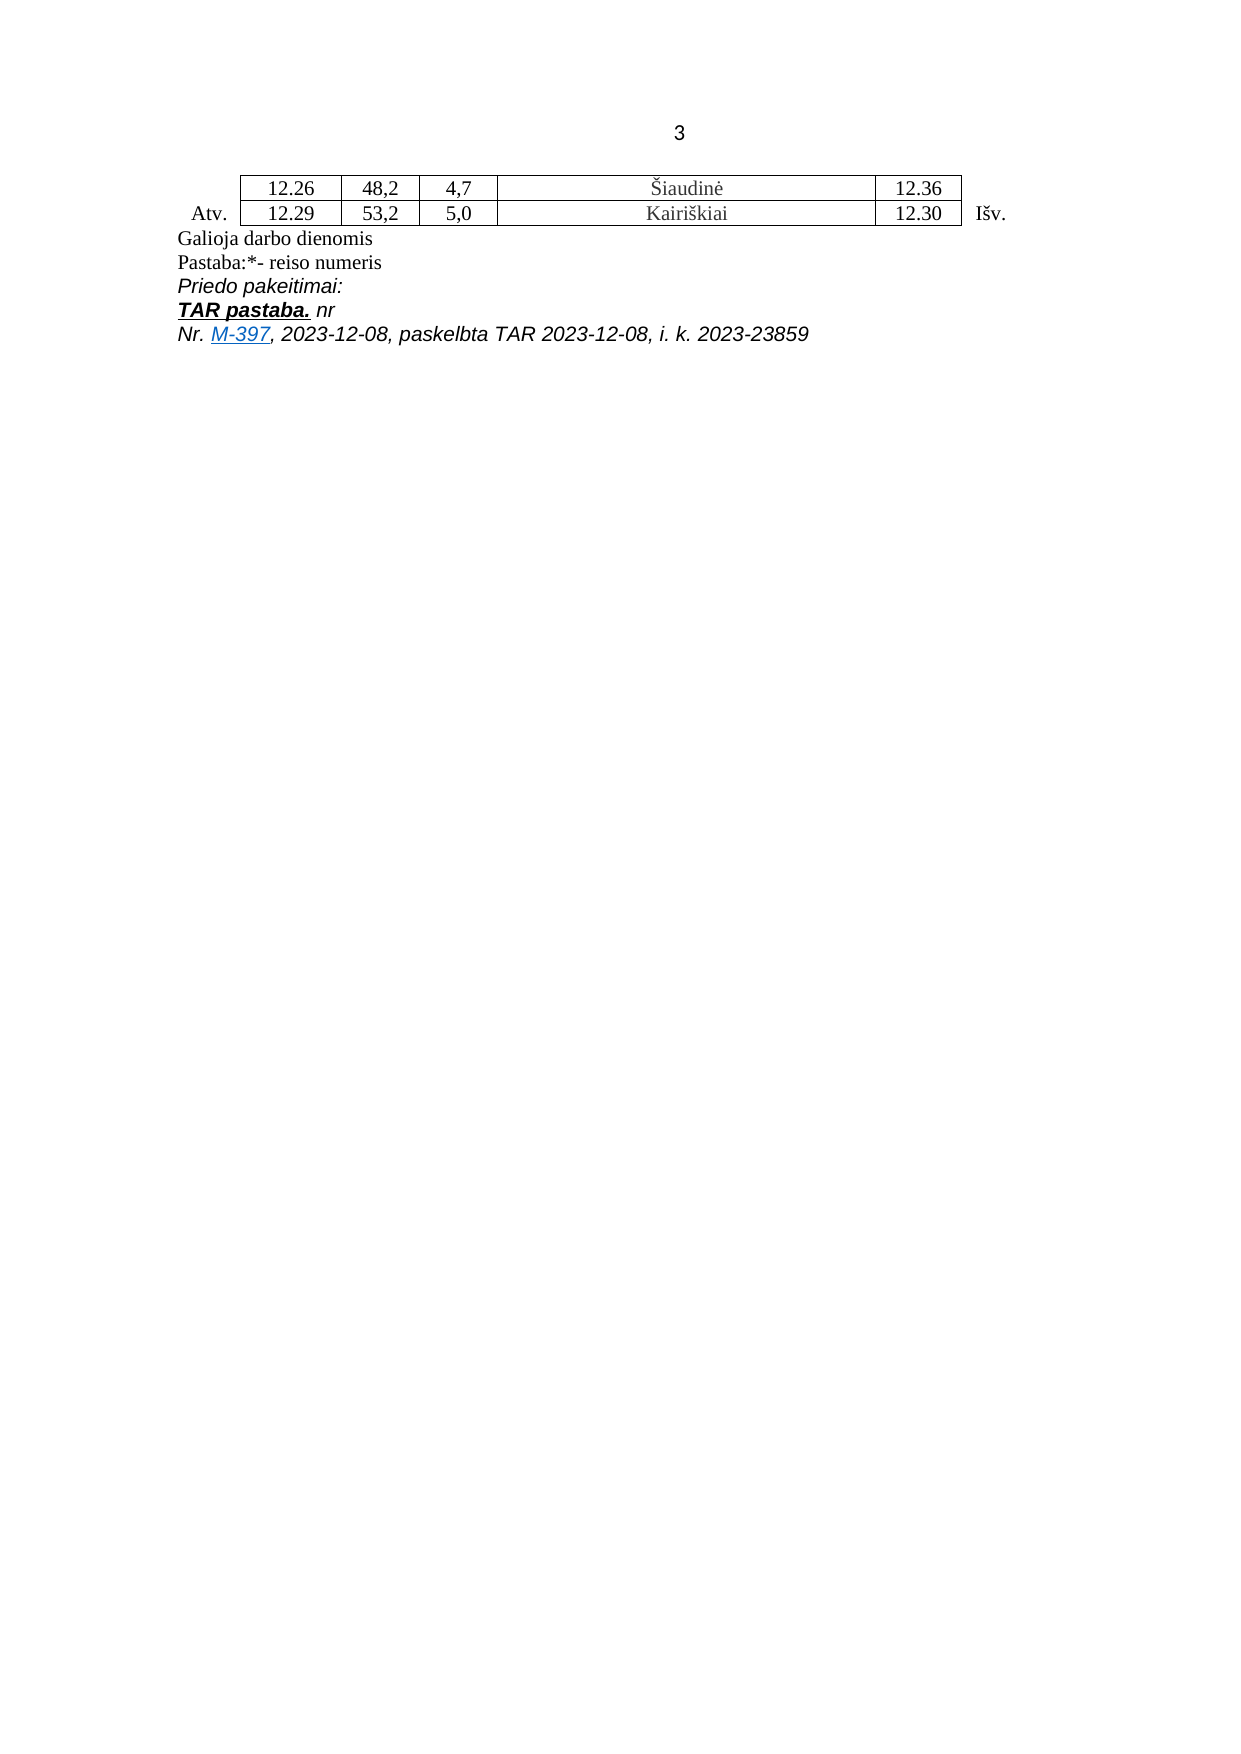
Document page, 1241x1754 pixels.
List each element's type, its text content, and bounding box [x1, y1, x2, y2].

table_cell 12.30 [876, 201, 961, 225]
table_cell Šiaudinė [498, 176, 875, 200]
table_cell 12.29 [241, 201, 341, 225]
table_cell 5,0 [420, 201, 497, 225]
table_cell [962, 175, 1020, 200]
text Pastaba:*- reiso numeris [177, 250, 1181, 274]
table_cell Atv. [178, 201, 240, 225]
table_cell 53,2 [342, 201, 419, 225]
table_cell 48,2 [342, 176, 419, 200]
table_cell 12.36 [876, 176, 961, 200]
table_cell 12.26 [241, 176, 341, 200]
table_cell Kairiškiai [498, 201, 875, 225]
text Nr. M-397, 2023-12-08, paskelbta TAR 2023-12-08, i. k. 2023-23859 [177, 322, 1181, 346]
table_cell [178, 176, 240, 200]
table_cell 4,7 [420, 176, 497, 200]
table_cell Išv. [962, 200, 1020, 225]
text Priedo pakeitimai: [177, 274, 1181, 298]
text TAR pastaba. nr [177, 298, 1181, 322]
text Galioja darbo dienomis [177, 226, 1181, 250]
